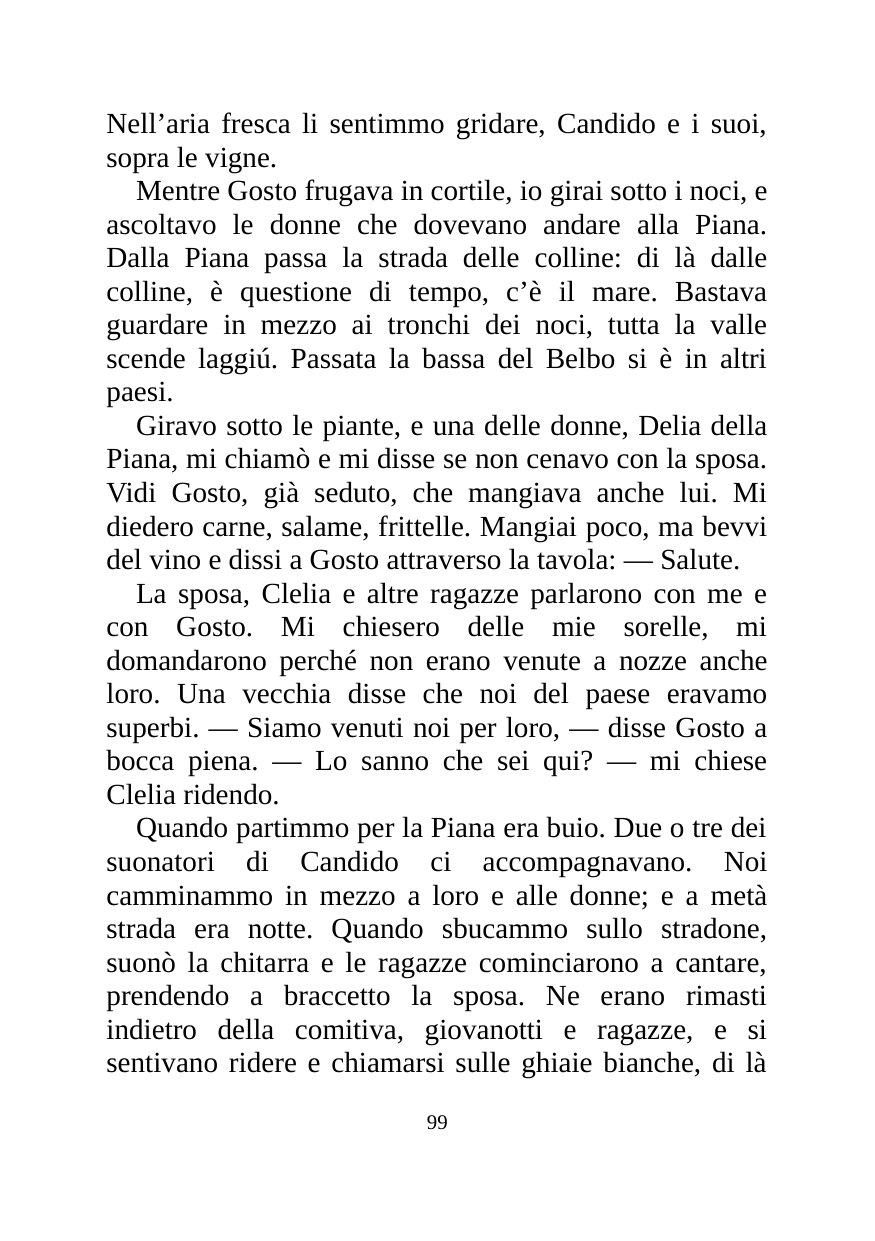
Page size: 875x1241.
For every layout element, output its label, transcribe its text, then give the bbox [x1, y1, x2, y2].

text Quando partimmo per la Piana era buio. Due o tre dei suonatori di Candido ci accompagnavano. Noi camminammo in mezzo a loro e alle donne; e a metà strada era notte. Quando sbucammo sullo stradone, suonò la chitarra e le ragazze cominciarono a cantare, prendendo a braccetto la sposa. Ne erano rimasti indietro della comitiva, giovanotti e ragazze, e si sentivano ridere e chiamarsi sulle ghiaie bianche, di là [106, 811, 768, 1079]
text La sposa, Clelia e altre ragazze parlarono con me e con Gosto. Mi chiesero delle mie sorelle, mi domandarono perché non erano venute a nozze anche loro. Una vecchia disse che noi del paese eravamo superbi. — Siamo venuti noi per loro, — disse Gosto a bocca piena. — Lo sanno che sei qui? — mi chiese Clelia ridendo. [106, 576, 768, 811]
text Nell’aria fresca li sentimmo gridare, Candido e i suoi, sopra le vigne. [106, 106, 768, 173]
text Mentre Gosto frugava in cortile, io girai sotto i noci, e ascoltavo le donne che dovevano andare alla Piana. Dalla Piana passa la strada delle colline: di là dalle colline, è questione di tempo, c’è il mare. Bastava guardare in mezzo ai tronchi dei noci, tutta la valle scende laggiú. Passata la bassa del Belbo si è in altri paesi. [106, 173, 768, 408]
text Giravo sotto le piante, e una delle donne, Delia della Piana, mi chiamò e mi disse se non cenavo con la sposa. Vidi Gosto, già seduto, che mangiava anche lui. Mi diedero carne, salame, frittelle. Mangiai poco, ma bevvi del vino e dissi a Gosto attraverso la tavola: — Salute. [106, 408, 768, 576]
